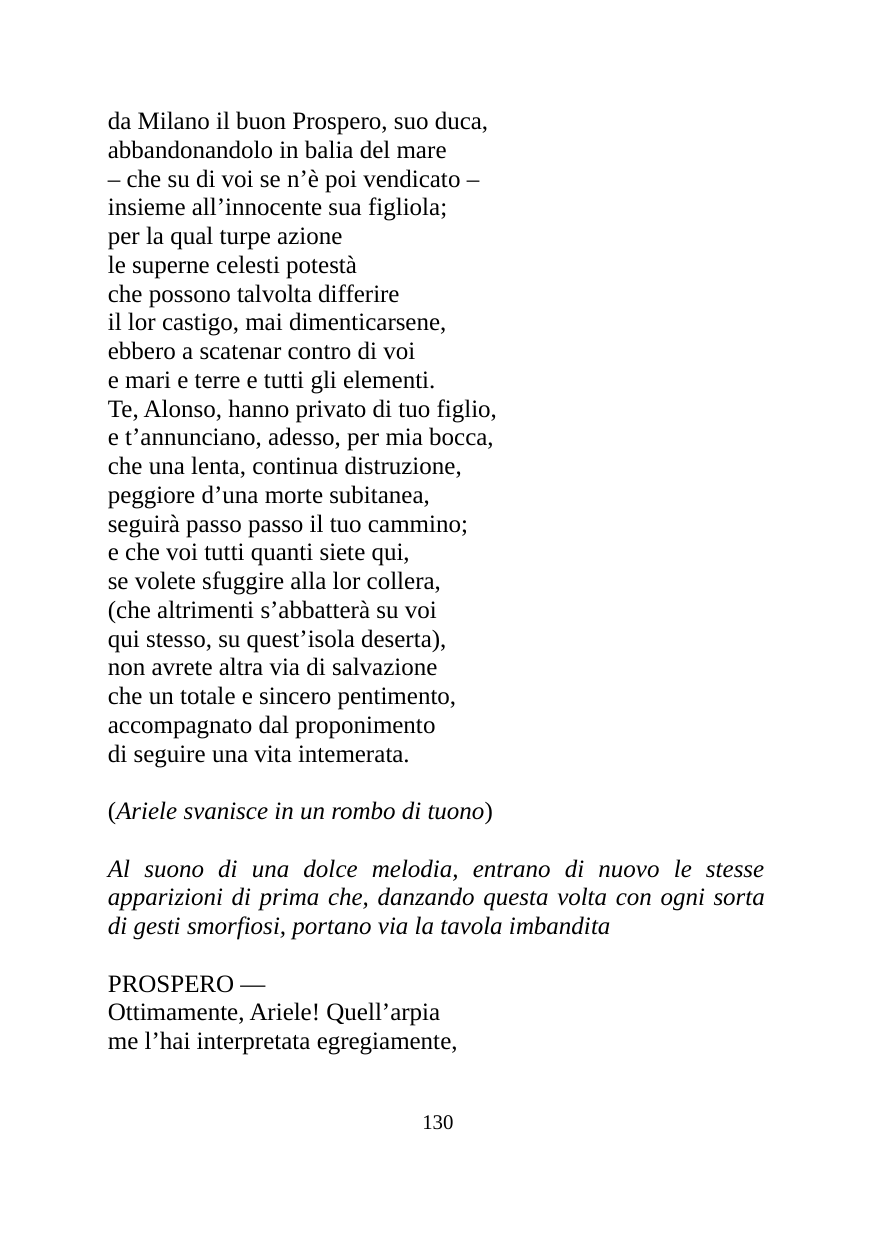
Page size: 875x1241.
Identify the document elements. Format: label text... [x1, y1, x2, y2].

text PROSPERO — [108, 969, 768, 997]
text di seguire una vita intemerata. [108, 739, 768, 767]
text ebbero a scatenar contro di voi [108, 336, 768, 365]
text per la qual turpe azione [108, 221, 768, 250]
text Al suono di una dolce melodia, entrano di nuovo le stesse apparizioni di prima che, danzando questa volta con ogni sorta di gesti smorfiosi, portano via la tavola imbandita [108, 854, 768, 940]
text accompagnato dal proponimento [108, 710, 768, 739]
text se volete sfuggire alla lor collera, [108, 566, 768, 595]
text Te, Alonso, hanno privato di tuo figlio, [108, 394, 768, 422]
text che possono talvolta differire [108, 279, 768, 307]
text da Milano il buon Prospero, suo duca, [108, 106, 768, 135]
text e che voi tutti quanti siete qui, [108, 537, 768, 566]
text (che altrimenti s’abbatterà su voi [108, 595, 768, 624]
text le superne celesti potestà [108, 250, 768, 279]
text non avrete altra via di salvazione [108, 652, 768, 681]
text il lor castigo, mai dimenticarsene, [108, 307, 768, 336]
text abbandonandolo in balia del mare [108, 135, 768, 164]
text e t’annunciano, adesso, per mia bocca, [108, 422, 768, 451]
text Ottimamente, Ariele! Quell’arpia [108, 997, 768, 1026]
text insieme all’innocente sua figliola; [108, 192, 768, 221]
text e mari e terre e tutti gli elementi. [108, 365, 768, 394]
text (Ariele svanisce in un rombo di tuono) [108, 796, 768, 825]
text me l’hai interpretata egregiamente, [108, 1026, 768, 1055]
text seguirà passo passo il tuo cammino; [108, 509, 768, 537]
text che una lenta, continua distruzione, [108, 451, 768, 480]
text peggiore d’una morte subitanea, [108, 480, 768, 509]
text – che su di voi se n’è poi vendicato – [108, 164, 768, 192]
text qui stesso, su quest’isola deserta), [108, 624, 768, 652]
text che un totale e sincero pentimento, [108, 681, 768, 710]
